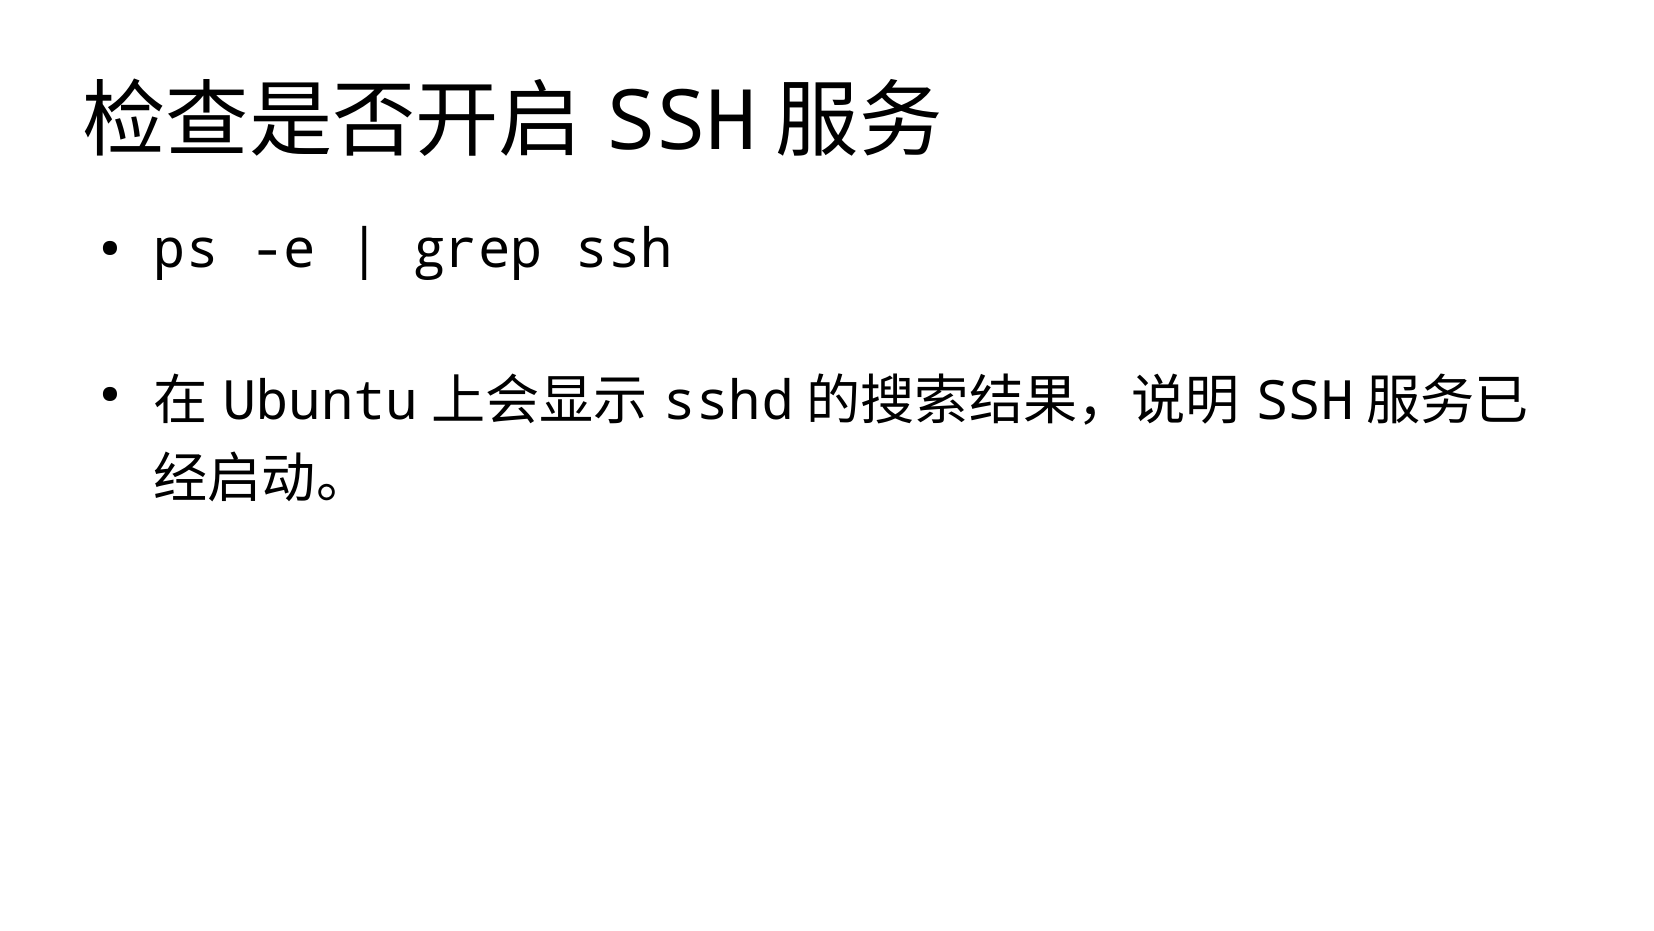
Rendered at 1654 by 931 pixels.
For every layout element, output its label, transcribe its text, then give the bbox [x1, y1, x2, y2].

title 检查是否开启SSH服务 [82, 37, 1571, 189]
list ps -e | grep ssh 在Ubuntu上会显示sshd的搜索结果，说明SSH服务已经启动。 [82, 217, 1571, 758]
